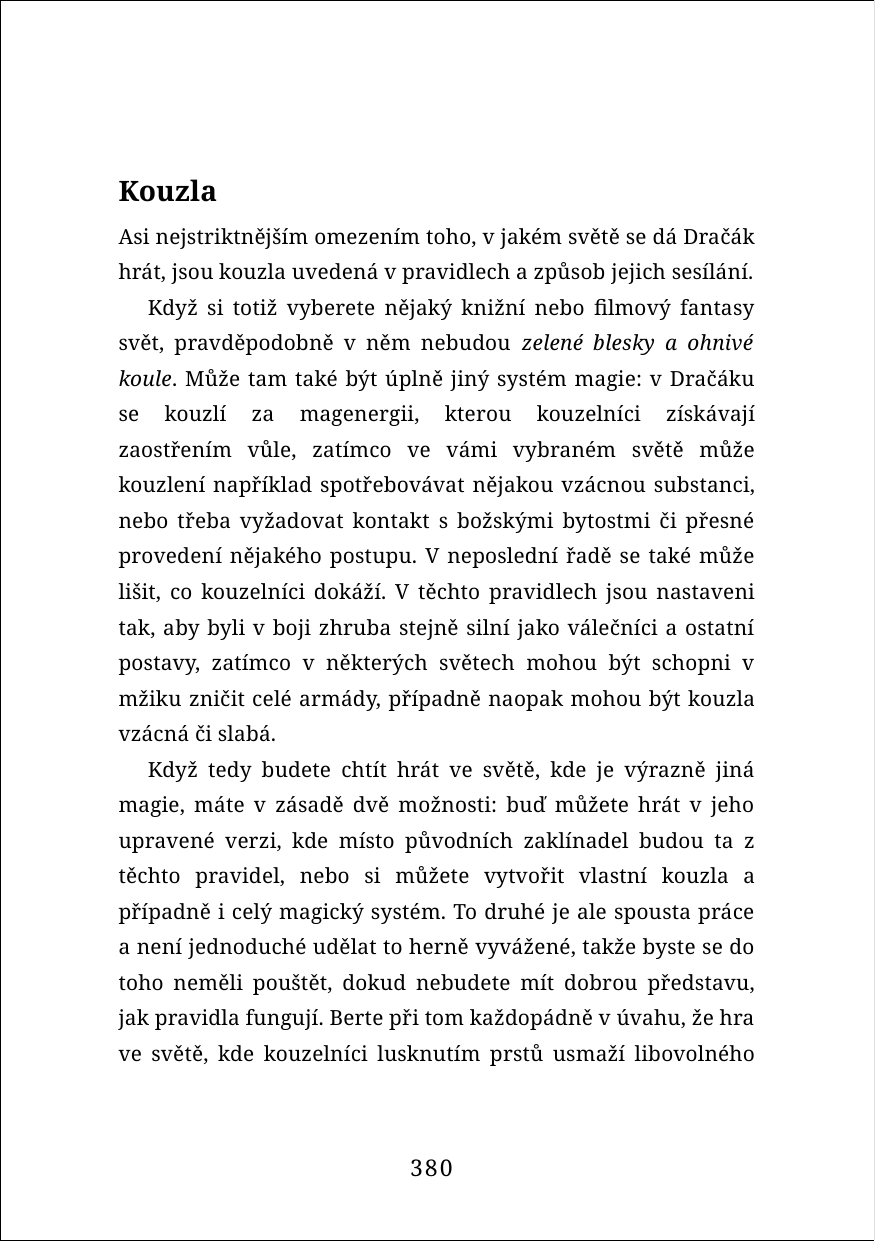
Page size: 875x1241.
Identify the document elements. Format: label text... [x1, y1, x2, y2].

subtitle Kouzla [118, 172, 756, 210]
text Asi nejstriktnějším omezením toho, v jakém světě se dá Dračák hrát, jsou kouzla uvedená v pravidlech a způsob jejich sesílání. Když si totiž vyberete nějaký knižní nebo filmový fantasy svět, pravděpodobně v něm nebudou zelené blesky a ohnivé koule. Může tam také být úplně jiný systém magie: v Dračáku se kouzlí za magenergii, kterou kouzelníci získávají zaostřením vůle, zatímco ve vámi vybraném světě může kouzlení například spotřebovávat nějakou vzácnou substanci, nebo třeba vyžadovat kontakt s božskými bytostmi či přesné provedení nějakého postupu. V neposlední řadě se také může lišit, co kouzelníci dokáží. V těchto pravidlech jsou nastaveni tak, aby byli v boji zhruba stejně silní jako válečníci a ostatní postavy, zatímco v některých světech mohou být schopni v mžiku zničit celé armády, případně naopak mohou být kouzla vzácná či slabá. Když tedy budete chtít hrát ve světě, kde je výrazně jiná magie, máte v zásadě dvě možnosti: buď můžete hrát v jeho upravené verzi, kde místo původních zaklínadel budou ta z těchto pravidel, nebo si můžete vytvořit vlastní kouzla a případně i celý magický systém. To druhé je ale spousta práce a není jednoduché udělat to herně vyvážené, takže byste se do toho neměli pouštět, dokud nebudete mít dobrou představu, jak pravidla fungují. Berte při tom každopádně v úvahu, že hra ve světě, kde kouzelníci lusknutím prstů usmaží libovolného [118, 222, 756, 1067]
